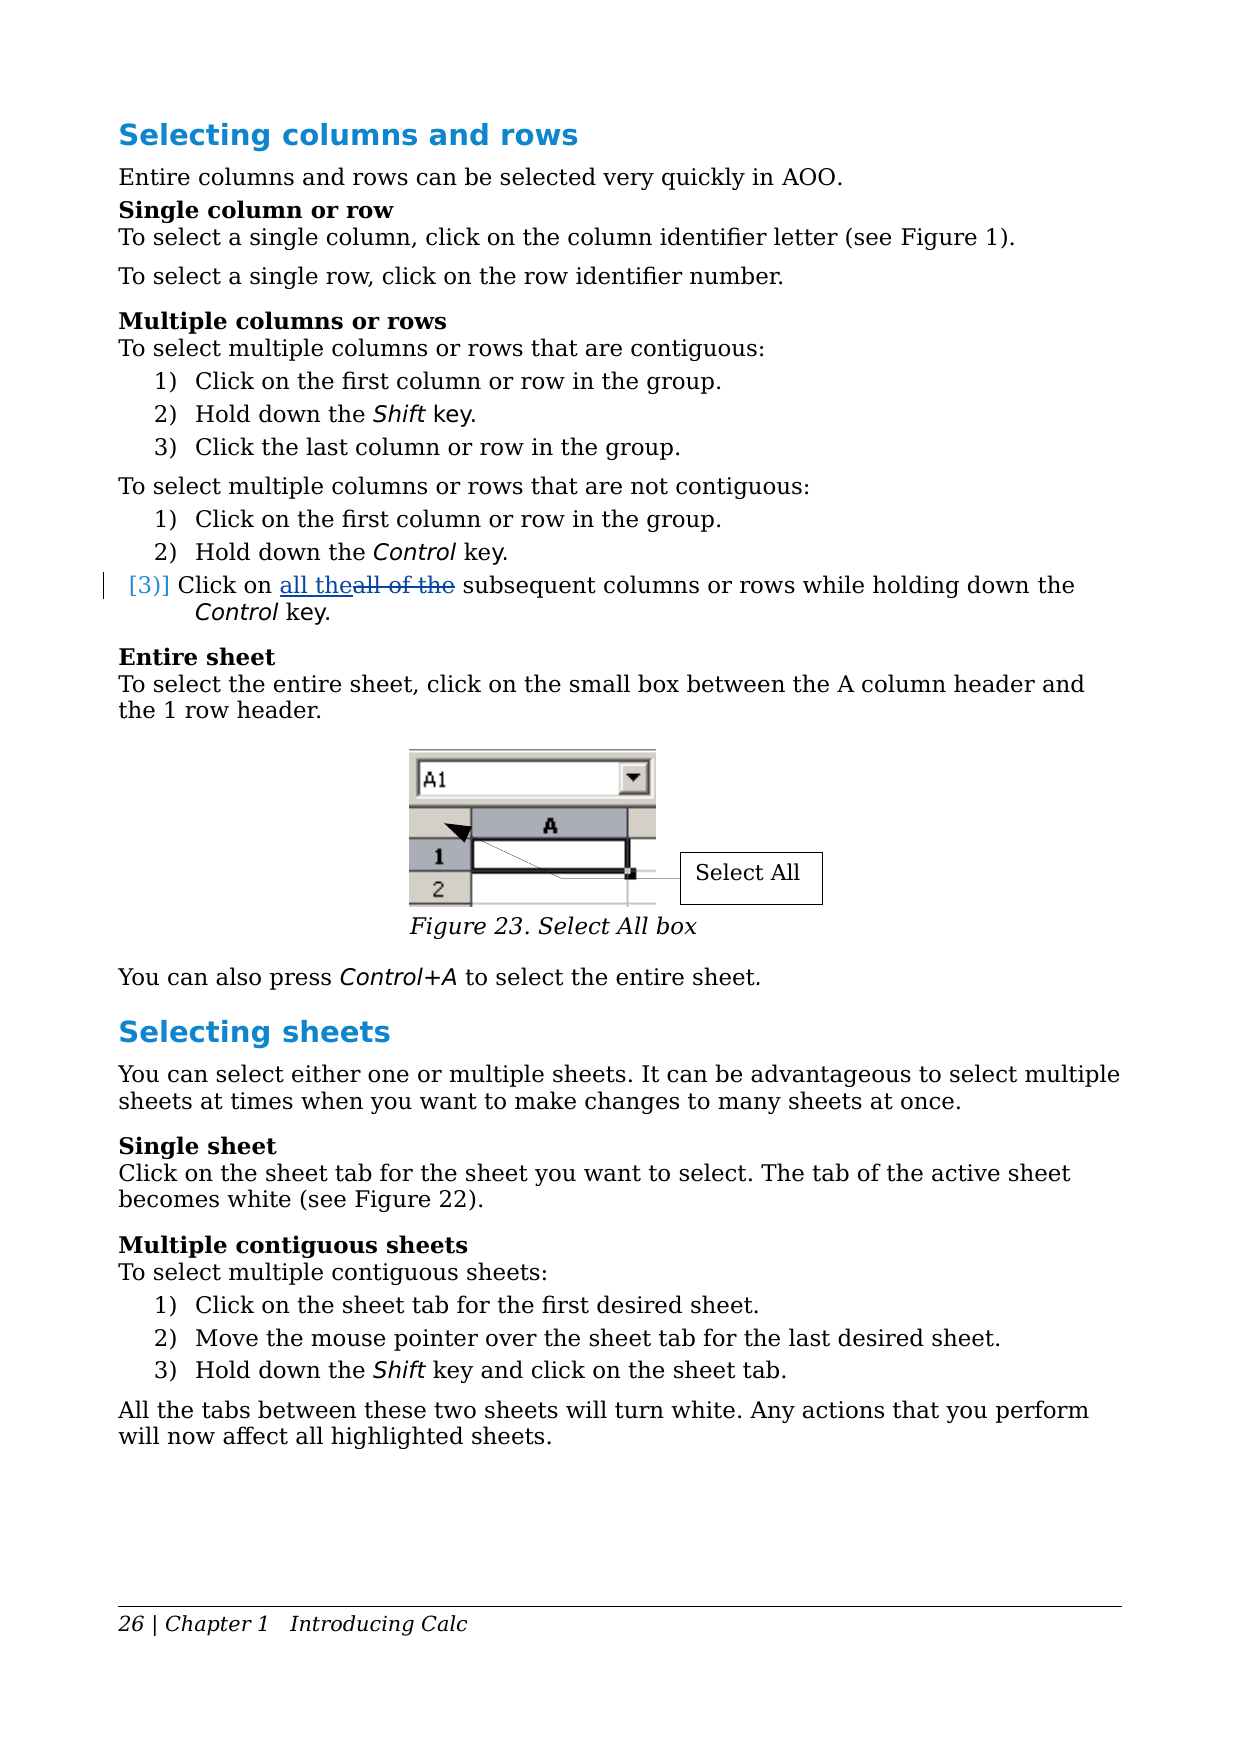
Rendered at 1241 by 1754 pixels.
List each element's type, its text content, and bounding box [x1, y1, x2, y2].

text Single column or row [118, 197, 1122, 224]
list Move the mouse pointer over the sheet tab for the last desired sheet. [177, 1325, 1122, 1351]
text Click on the sheet tab for the sheet you want to select. The tab of the active sheet becomes white (see Figure 22). [118, 1160, 1122, 1213]
list Click on the first column or row in the group. [177, 506, 1122, 533]
list To select multiple contiguous sheets: [118, 1259, 1122, 1285]
text To select a single column, click on the column identifier letter (see Figure 1). [118, 224, 1122, 251]
list Hold down the Shift key. [177, 401, 1122, 428]
subtitle Selecting columns and rows [118, 118, 1122, 152]
list Hold down the Shift key and click on the sheet tab. [177, 1358, 1122, 1384]
subtitle Selecting sheets [118, 1015, 1122, 1049]
text You can select either one or multiple sheets. It can be advantageous to select multiple sheets at times when you want to make changes to many sheets at once. [118, 1061, 1122, 1115]
list Click on the sheet tab for the first desired sheet. [177, 1292, 1122, 1318]
text All the tabs between these two sheets will turn white. Any actions that you perform will now affect all highlighted sheets. [118, 1397, 1122, 1450]
picture [409, 749, 656, 907]
text Figure 23. Select All box [410, 913, 831, 940]
list Click on all the subsequent columns or rows while holding down the Control key. [177, 572, 1122, 626]
text Single sheet [118, 1133, 1122, 1160]
text Entire sheet [118, 644, 1122, 671]
list Click the last column or row in the group. [177, 434, 1122, 461]
list To select multiple columns or rows that are not contiguous: [118, 473, 1122, 500]
list Click on the first column or row in the group. [177, 368, 1122, 395]
text Multiple columns or rows [118, 308, 1122, 335]
text You can also press Control+A to select the entire sheet. [118, 964, 1122, 991]
text To select a single row, click on the row identifier number. [118, 263, 1122, 290]
list Hold down the Control key. [177, 539, 1122, 566]
list To select multiple columns or rows that are contiguous: [118, 335, 1122, 362]
text Multiple contiguous sheets [118, 1232, 1122, 1259]
text To select the entire sheet, click on the small box between the A column header and the 1 row header. [118, 671, 1122, 724]
text Entire columns and rows can be selected very quickly in AOO. [118, 164, 1122, 191]
